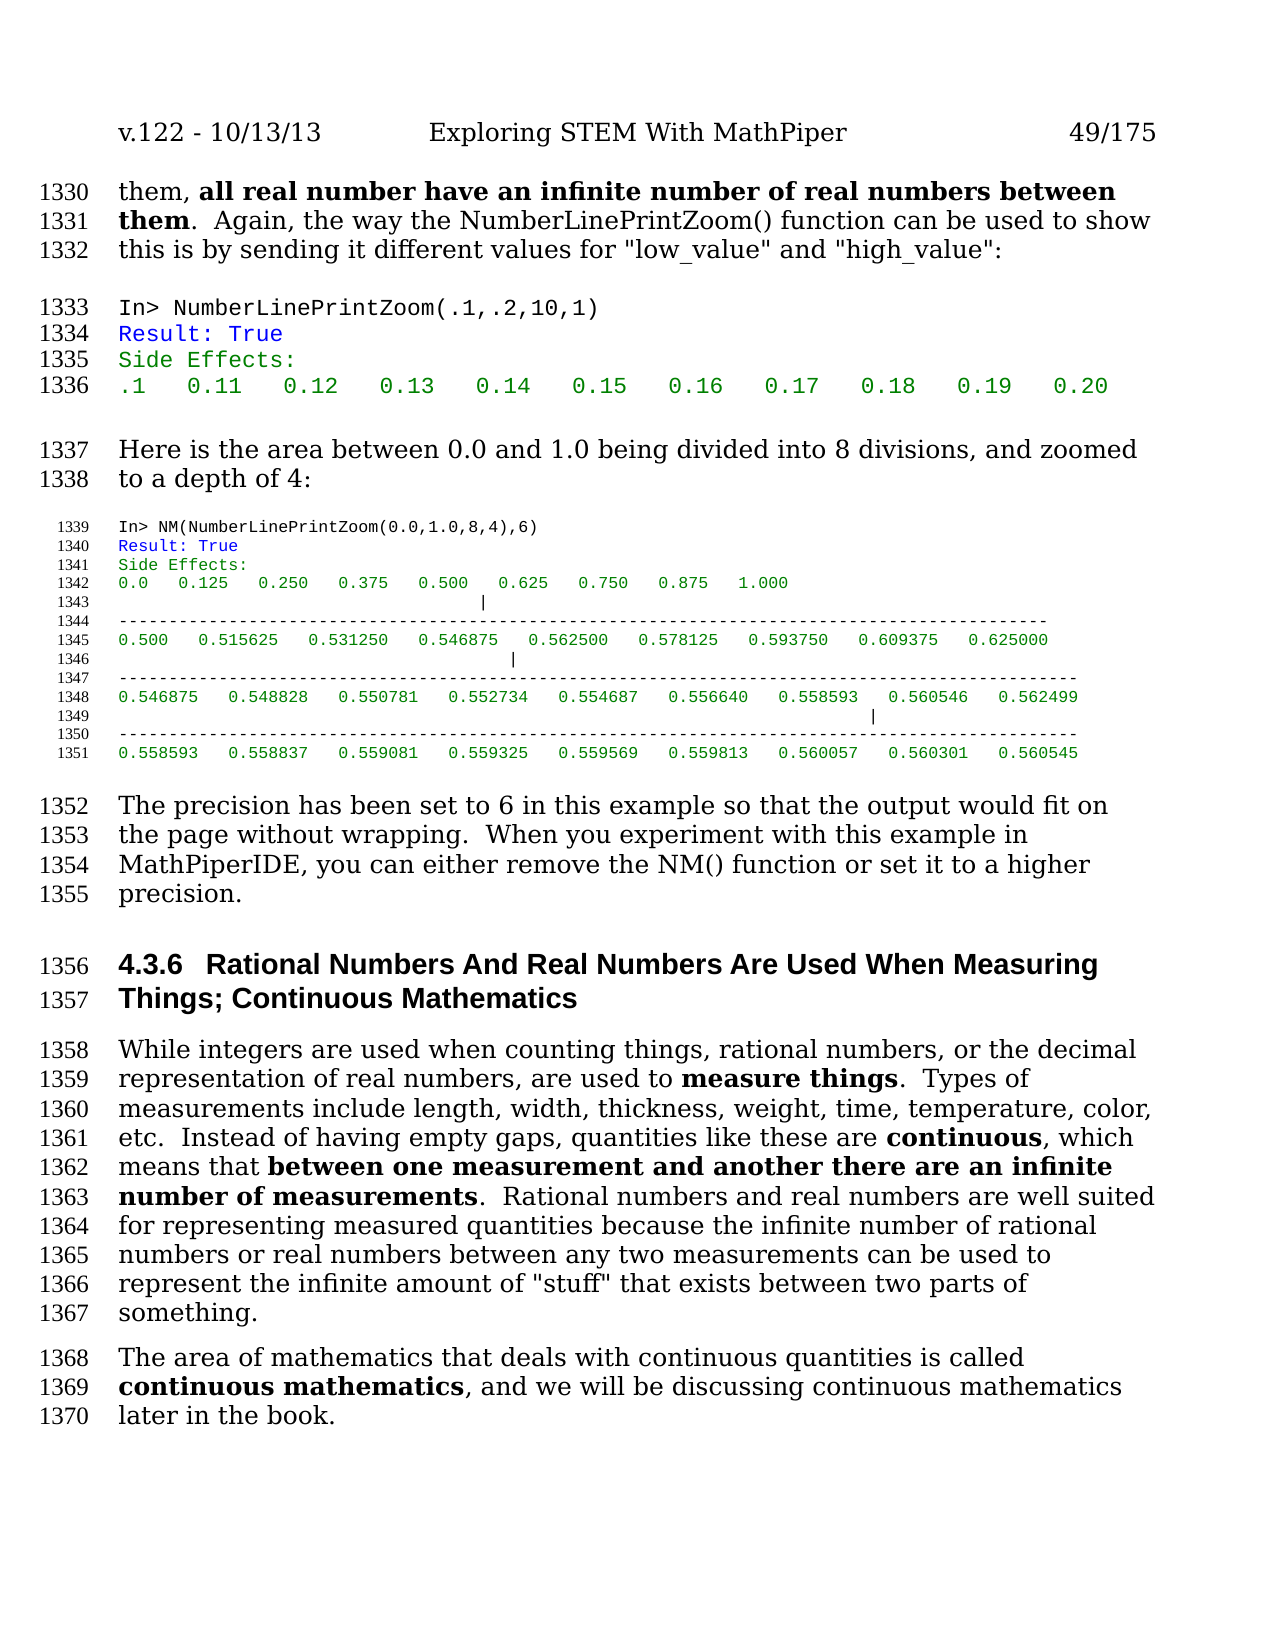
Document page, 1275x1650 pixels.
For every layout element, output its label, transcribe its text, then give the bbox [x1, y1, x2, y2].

text In> NumberLinePrintZoom(.1,.2,10,1) [118, 297, 1157, 323]
subtitle Rational Numbers And Real Numbers Are Used When Measuring Things; Continuous Mathematics [118, 947, 1157, 1014]
text them, all real number have an infinite number of real numbers between them. Again, the way the NumberLinePrintZoom() function can be used to show this is by sending it different values for "low_value" and "high_value": [118, 177, 1157, 265]
text 0.546875 0.548828 0.550781 0.552734 0.554687 0.556640 0.558593 0.560546 0.562499 [118, 688, 1157, 707]
text Side Effects: [118, 556, 1157, 575]
text 0.0 0.125 0.250 0.375 0.500 0.625 0.750 0.875 1.000 [118, 575, 1157, 594]
text ------------------------------------------------------------------------------------------------ [118, 669, 1157, 688]
text | [118, 707, 1157, 726]
text | [118, 594, 1157, 613]
text Result: True [118, 323, 1157, 348]
text In> NM(NumberLinePrintZoom(0.0,1.0,8,4),6) [118, 518, 1157, 537]
text --------------------------------------------------------------------------------------------- [118, 613, 1157, 632]
text ------------------------------------------------------------------------------------------------ [118, 726, 1157, 745]
text | [118, 651, 1157, 669]
text The precision has been set to 6 in this example so that the output would fit on the page without wrapping. When you experiment with this example in MathPiperIDE, you can either remove the NM() function or set it to a higher precision. [118, 791, 1157, 908]
text 0.558593 0.558837 0.559081 0.559325 0.559569 0.559813 0.560057 0.560301 0.560545 [118, 745, 1157, 764]
text .1 0.11 0.12 0.13 0.14 0.15 0.16 0.17 0.18 0.19 0.20 [118, 374, 1157, 400]
text Side Effects: [118, 348, 1157, 374]
text The area of mathematics that deals with continuous quantities is called continuous mathematics, and we will be discussing continuous mathematics later in the book. [118, 1343, 1157, 1430]
text While integers are used when counting things, rational numbers, or the decimal representation of real numbers, are used to measure things. Types of measurements include length, width, thickness, weight, time, temperature, color, etc. Instead of having empty gaps, quantities like these are continuous, which means that between one measurement and another there are an infinite number of measurements. Rational numbers and real numbers are well suited for representing measured quantities because the infinite number of rational numbers or real numbers between any two measurements can be used to represent the infinite amount of "stuff" that exists between two parts of something. [118, 1035, 1157, 1328]
text 0.500 0.515625 0.531250 0.546875 0.562500 0.578125 0.593750 0.609375 0.625000 [118, 632, 1157, 651]
text Result: True [118, 537, 1157, 556]
text Here is the area between 0.0 and 1.0 being divided into 8 divisions, and zoomed to a depth of 4: [118, 435, 1157, 494]
